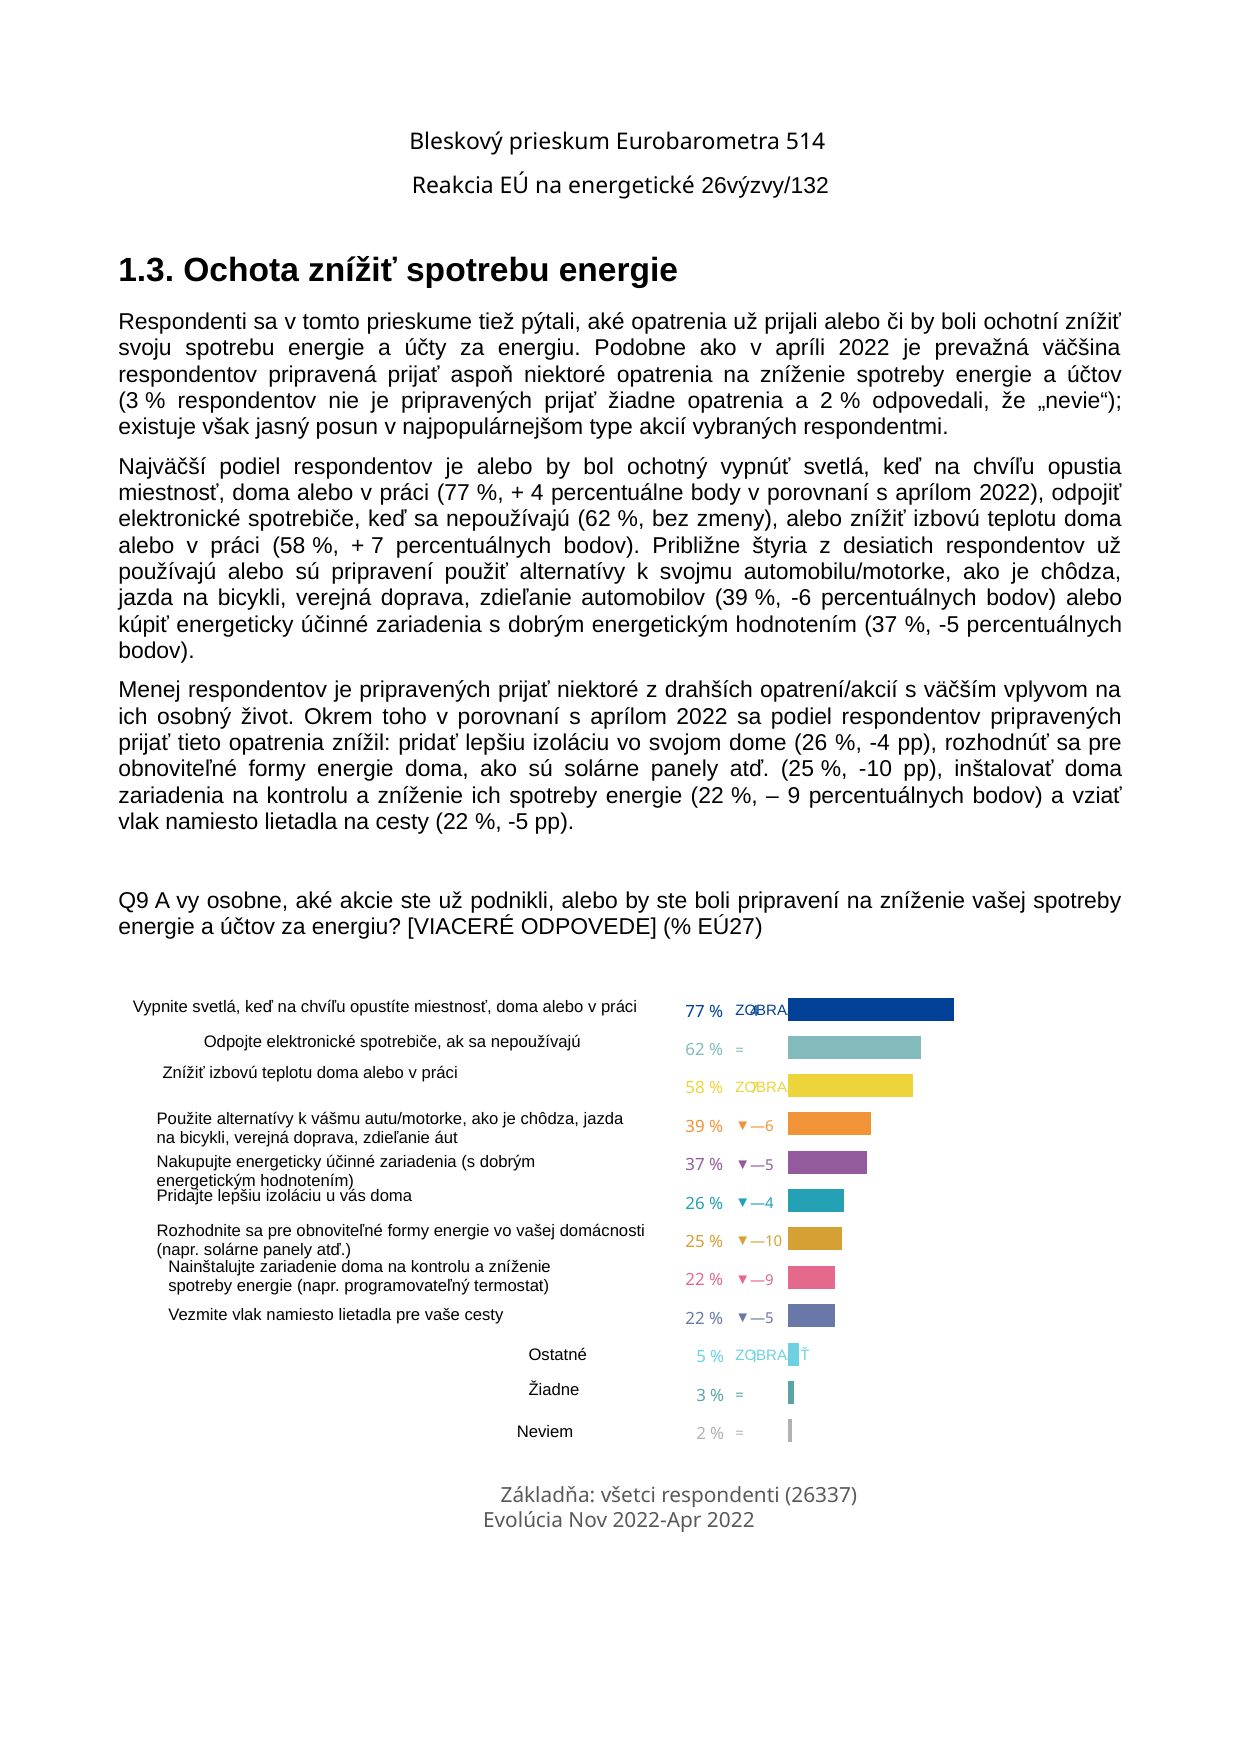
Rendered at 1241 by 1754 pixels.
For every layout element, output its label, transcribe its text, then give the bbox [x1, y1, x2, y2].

text Q9 A vy osobne, aké akcie ste už podnikli, alebo by ste boli pripravení na zníženie vašej spotreby energie a účtov za energiu? [VIACERÉ ODPOVEDE] (% EÚ27) [118, 887, 1122, 939]
text 2 [745, 1082, 765, 1090]
table_cell 11 [745, 1082, 765, 1090]
table_header [745, 1082, 765, 1090]
text Menej respondentov je pripravených prijať niektoré z drahších opatrení/akcií s väčším vplyvom na ich osobný život. Okrem toho v porovnaní s aprílom 2022 sa podiel respondentov pripravených prijať tieto opatrenia znížil: pridať lepšiu izoláciu vo svojom dome (26 %, -4 pp), rozhodnúť sa pre obnoviteľné formy energie doma, ako sú solárne panely atď. (25 %, -10 pp), inštalovať doma zariadenia na kontrolu a zníženie ich spotreby energie (22 %, – 9 percentuálnych bodov) a vziať vlak namiesto lietadla na cesty (22 %, -5 pp). [118, 676, 1122, 834]
text Najväčší podiel respondentov je alebo by bol ochotný vypnúť svetlá, keď na chvíľu opustia miestnosť, doma alebo v práci (77 %, + 4 percentuálne body v porovnaní s aprílom 2022), odpojiť elektronické spotrebiče, keď sa nepoužívajú (62 %, bez zmeny), alebo znížiť izbovú teplotu doma alebo v práci (58 %, + 7 percentuálnych bodov). Približne štyria z desiatich respondentov už používajú alebo sú pripravení použiť alternatívy k svojmu automobilu/motorke, ako je chôdza, jazda na bicykli, verejná doprava, zdieľanie automobilov (39 %, -6 percentuálnych bodov) alebo kúpiť energeticky účinné zariadenia s dobrým energetickým hodnotením (37 %, -5 percentuálnych bodov). [118, 453, 1122, 663]
table_cell 92 [745, 1082, 765, 1090]
subtitle 1.3. Ochota znížiť spotrebu energie [118, 250, 1122, 289]
text Respondenti sa v tomto prieskume tiež pýtali, aké opatrenia už prijali alebo či by boli ochotní znížiť svoju spotrebu energie a účty za energiu. Podobne ako v apríli 2022 je prevažná väčšina respondentov pripravená prijať aspoň niektoré opatrenia na zníženie spotreby energie a účtov (3 % respondentov nie je pripravených prijať žiadne opatrenia a 2 % odpovedali, že „nevie“); existuje však jasný posun v najpopulárnejšom type akcií vybraných respondentmi. [118, 308, 1122, 440]
text 58 [745, 1082, 765, 1090]
